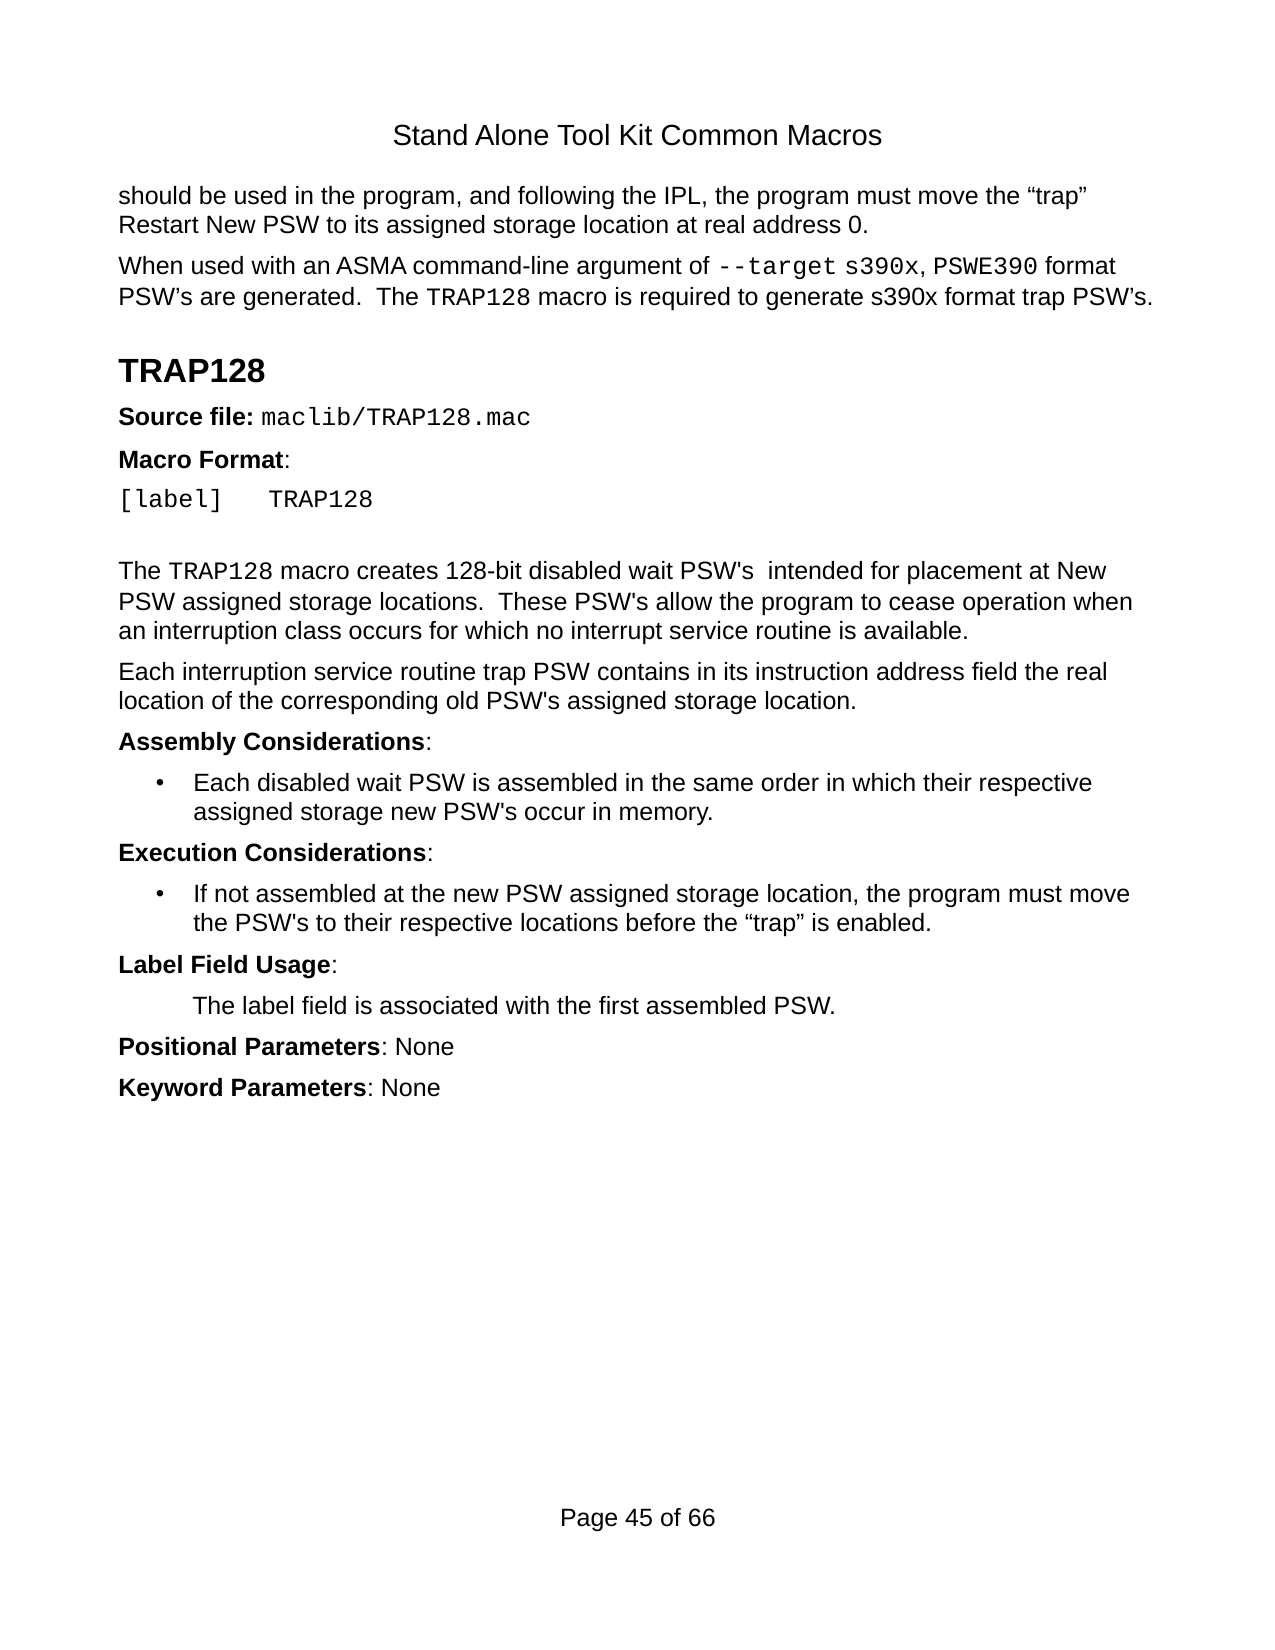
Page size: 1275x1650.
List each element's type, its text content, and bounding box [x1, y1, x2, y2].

text The TRAP128 macro creates 128-bit disabled wait PSW's intended for placement at New PSW assigned storage locations. These PSW's allow the program to cease operation when an interruption class occurs for which no interrupt service routine is available. [118, 556, 1157, 644]
text Positional Parameters: None [118, 1032, 1157, 1061]
list Each disabled wait PSW is assembled in the same order in which their respective assigned storage new PSW's occur in memory. [156, 768, 1157, 826]
text When used with an ASMA command-line argument of --target s390x, PSWE390 format PSW’s are generated. The TRAP128 macro is required to generate s390x format trap PSW’s. [118, 251, 1157, 313]
text Source file: maclib/TRAP128.mac [118, 402, 1157, 433]
text should be used in the program, and following the IPL, the program must move the “trap” Restart New PSW to its assigned storage location at real address 0. [118, 181, 1157, 239]
list If not assembled at the new PSW assigned storage location, the program must move the PSW's to their respective locations before the “trap” is enabled. [156, 879, 1157, 937]
text Each interruption service routine trap PSW contains in its instruction address field the real location of the corresponding old PSW's assigned storage location. [118, 657, 1157, 714]
subtitle TRAP128 [118, 351, 1157, 389]
text Execution Considerations: [118, 838, 1157, 867]
text Macro Format: [118, 445, 1157, 474]
text Keyword Parameters: None [118, 1073, 1157, 1102]
text [label] TRAP128 [118, 486, 1157, 515]
text Label Field Usage: [118, 949, 1157, 978]
text The label field is associated with the first assembled PSW. [192, 991, 1157, 1019]
text Assembly Considerations: [118, 727, 1157, 756]
